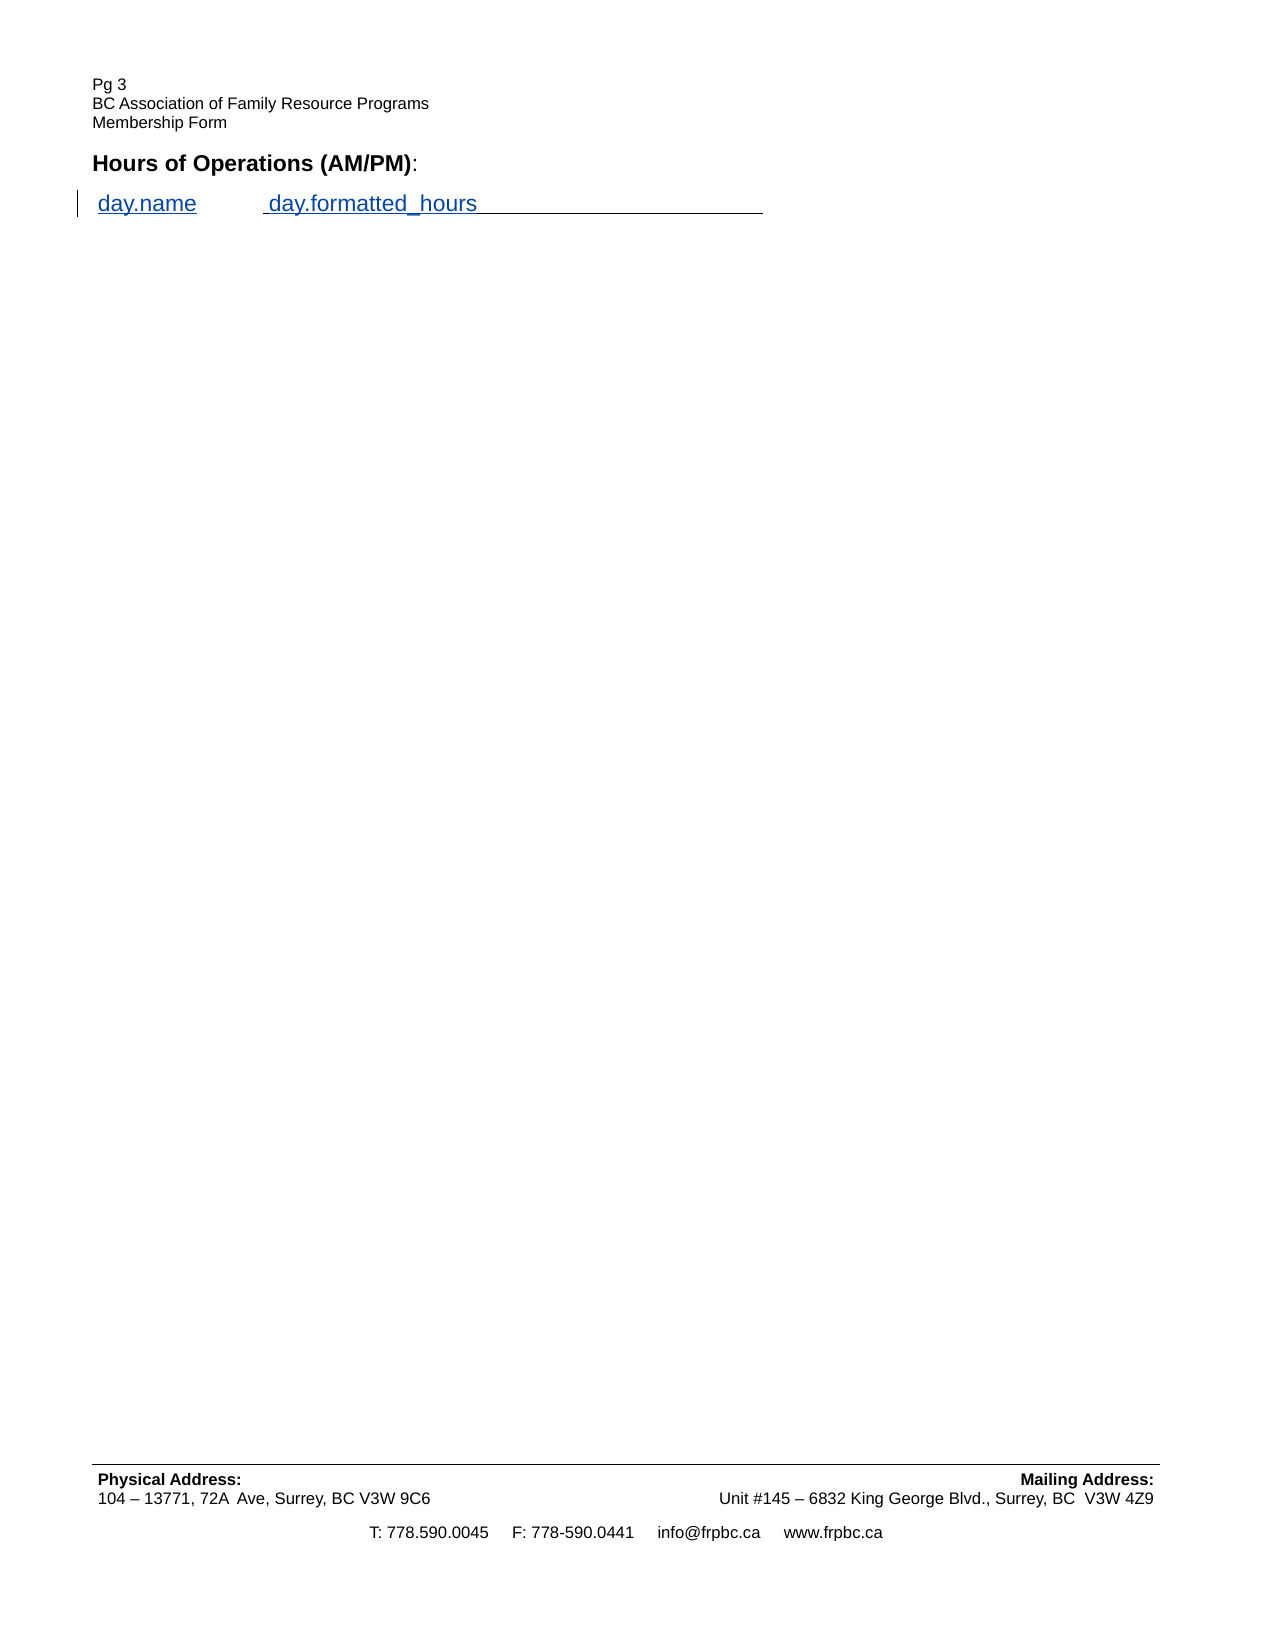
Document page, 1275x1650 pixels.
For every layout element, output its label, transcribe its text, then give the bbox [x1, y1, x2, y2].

table_header day.formatted_hours [257, 185, 1160, 222]
table_header day.name [92, 185, 257, 222]
text Hours of Operations (AM/PM): [92, 150, 1217, 176]
